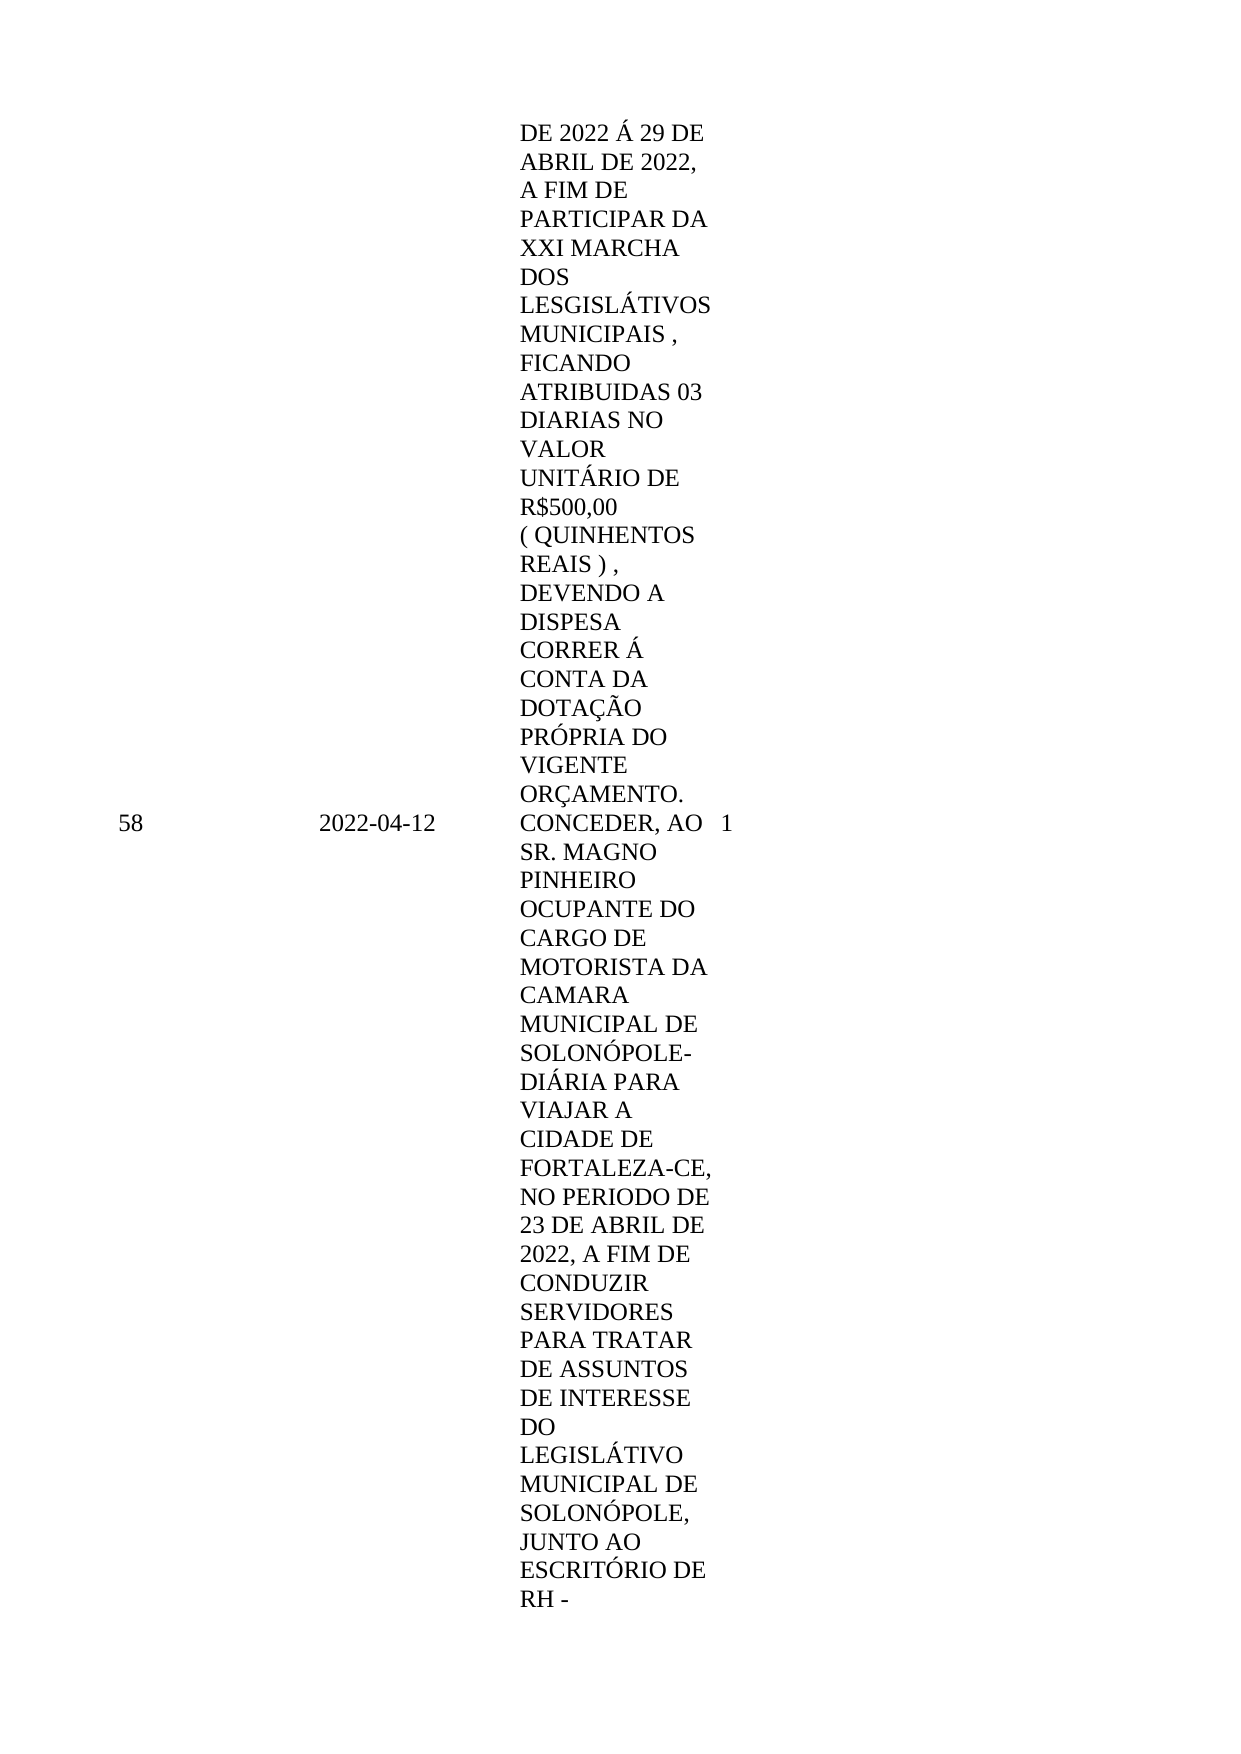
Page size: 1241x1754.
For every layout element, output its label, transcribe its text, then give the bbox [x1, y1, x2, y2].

table_cell 1 [720, 808, 921, 1613]
table_cell 58 [118, 808, 319, 1613]
table_cell CONCEDER, AO SR. MAGNO PINHEIRO OCUPANTE DO CARGO DE MOTORISTA DA CAMARA MUNICIPAL DE SOLONÓPOLE-DIÁRIA PARA VIAJAR A CIDADE DE FORTALEZA-CE, NO PERIODO DE 23 DE ABRIL DE 2022, A FIM DE CONDUZIR SERVIDORES PARA TRATAR DE ASSUNTOS DE INTERESSE DO LEGISLÁTIVO MUNICIPAL DE SOLONÓPOLE, JUNTO AO ESCRITÓRIO DE RH [520, 808, 720, 1613]
table_cell [118, 118, 319, 808]
table_cell DE 2022 Á 29 DE ABRIL DE 2022, A FIM DE PARTICIPAR DA XXI MARCHA DOS LESGISLÁTIVOS MUNICIPAIS , FICANDO ATRIBUIDAS 03 DIARIAS NO VALOR UNITÁRIO DE R$500,00 ( QUINHENTOS REAIS ) , DEVENDO A DISPESA CORRER Á CONTA DA DOTAÇÃO PRÓPRIA DO VIGENTE ORÇAMENTO. [520, 118, 720, 808]
table_cell [921, 808, 1122, 1613]
table_cell [319, 118, 519, 808]
table_cell [921, 118, 1122, 808]
table_cell 2022-04-12 [319, 808, 519, 1613]
table_cell [720, 118, 921, 808]
